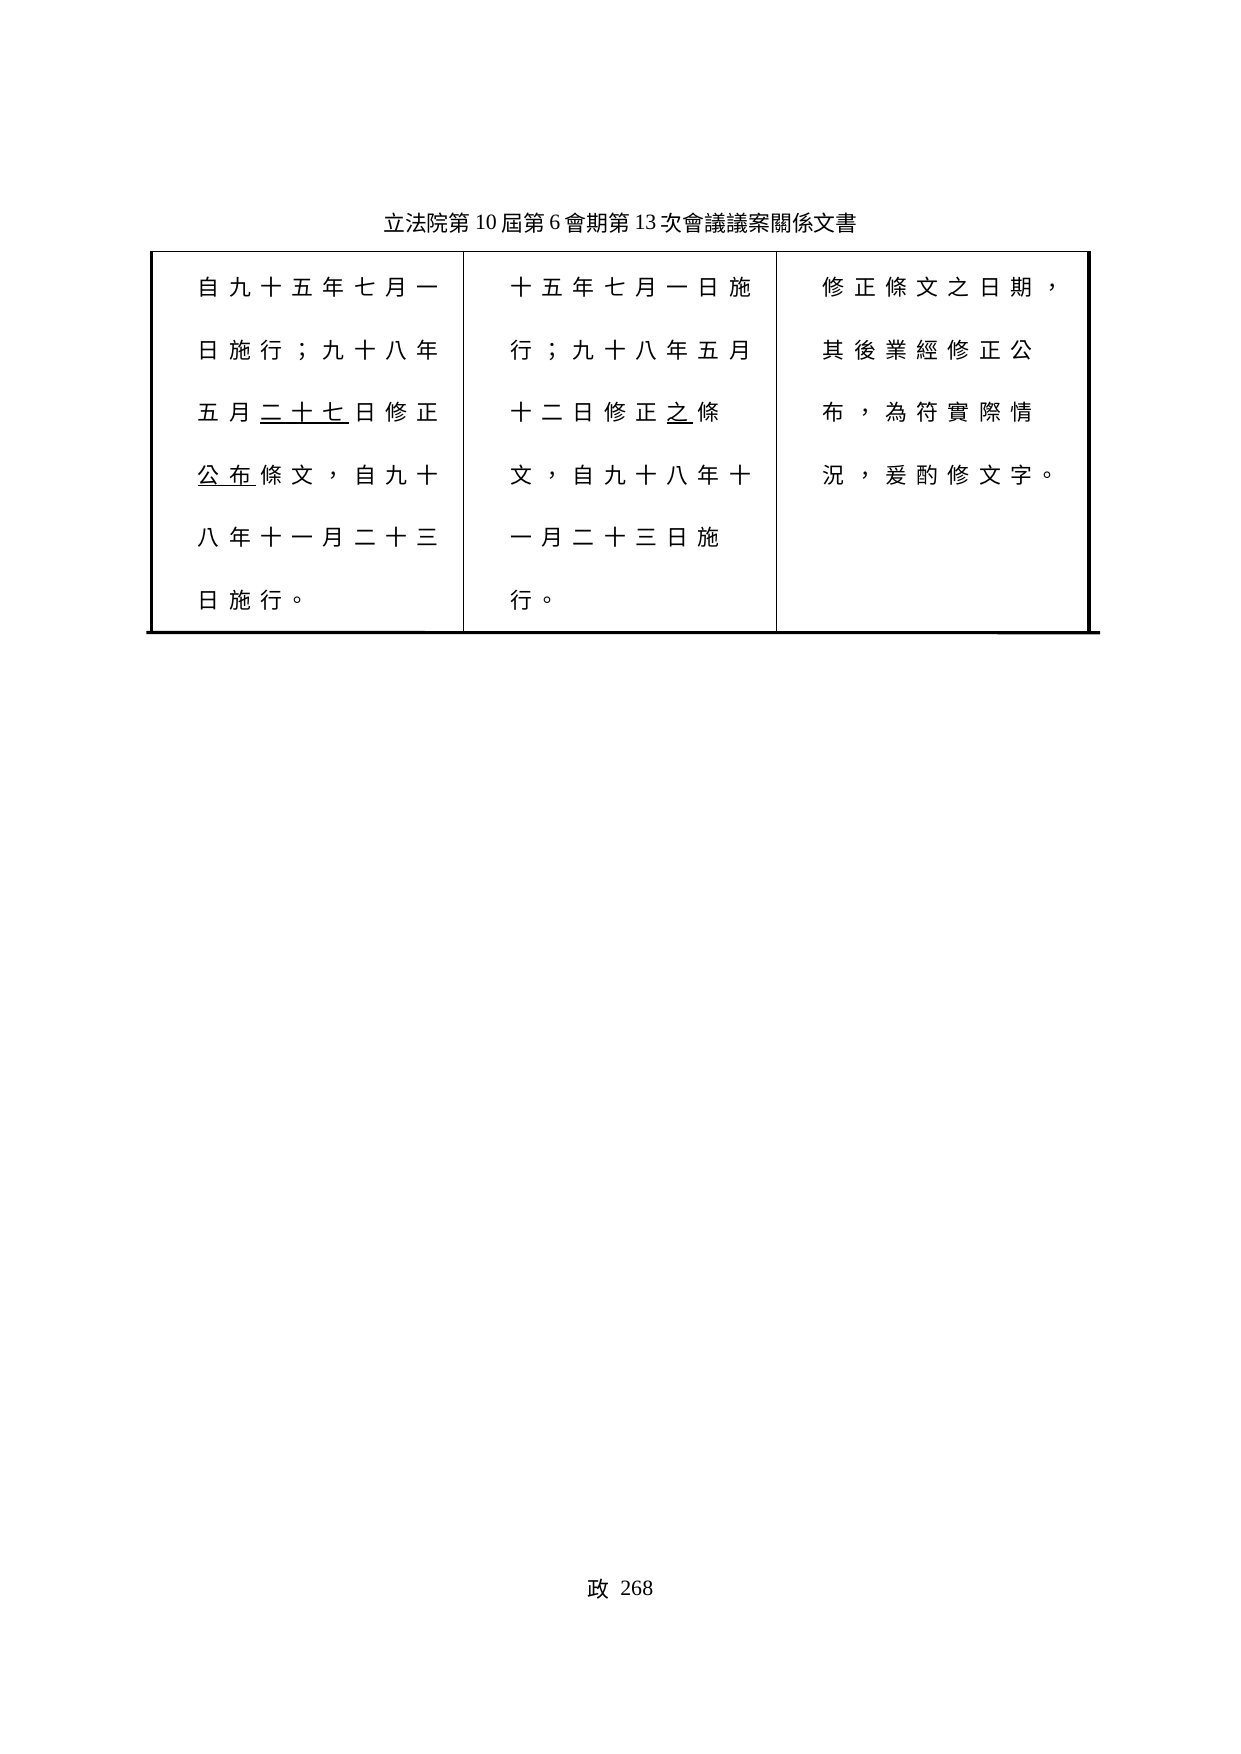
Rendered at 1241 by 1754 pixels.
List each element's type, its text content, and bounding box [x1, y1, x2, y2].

table_cell 自九十五年七月一日施行；九十八年五月二十七日修正公布條文，自九十八年十一月二十三日施行。 [153, 252, 463, 631]
table_cell 修正條文之日期，其後業經修正公布，為符實際情況，爰酌修文字。 [777, 252, 1087, 631]
table_cell 十五年七月一日施行；九十八年五月十二日修正之條文，自九十八年十一月二十三日施行。 [464, 252, 776, 631]
